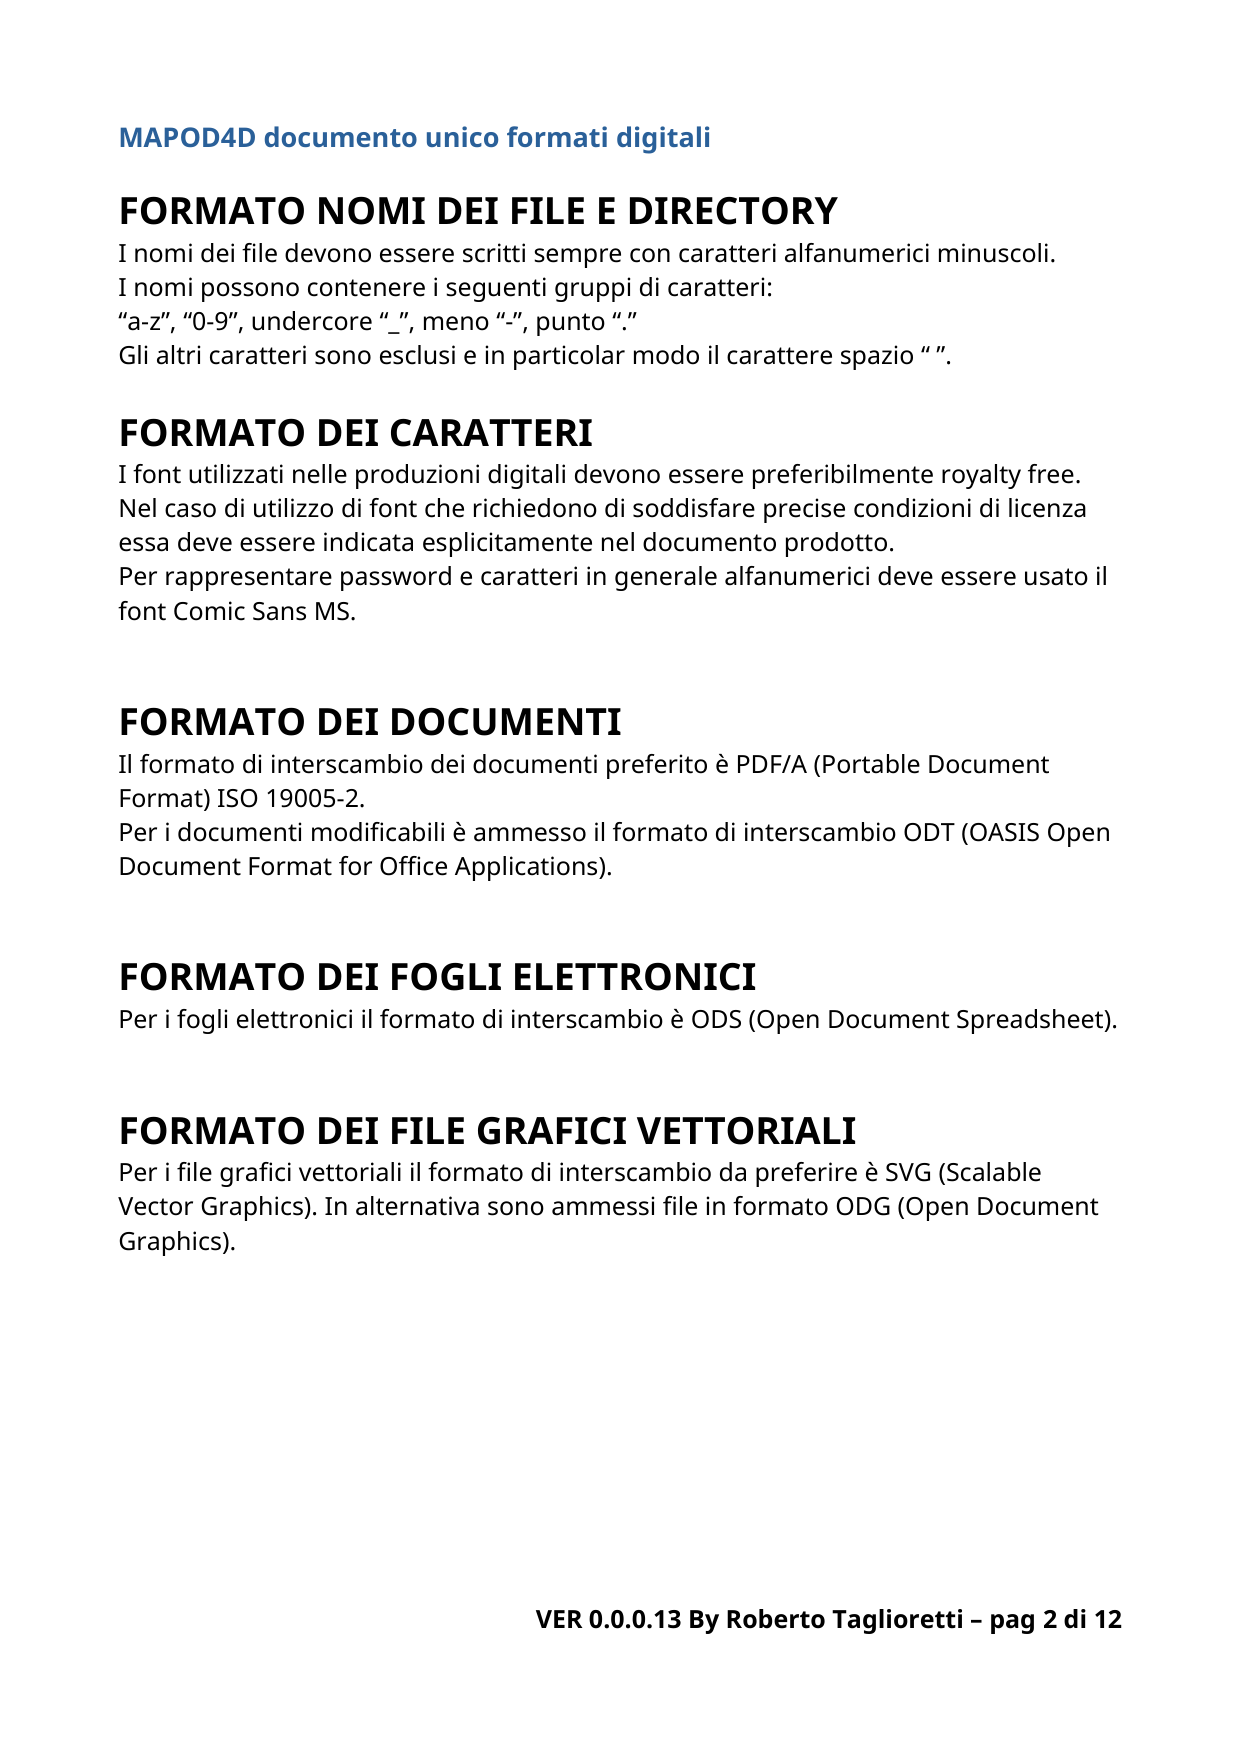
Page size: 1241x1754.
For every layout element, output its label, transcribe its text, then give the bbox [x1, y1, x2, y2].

text I font utilizzati nelle produzioni digitali devono essere preferibilmente royalty free. [118, 457, 1122, 491]
text I nomi dei file devono essere scritti sempre con caratteri alfanumerici minuscoli. [118, 236, 1122, 269]
text FORMATO DEI CARATTERI [118, 406, 1122, 457]
text FORMATO NOMI DEI FILE E DIRECTORY [118, 184, 1122, 236]
text Nel caso di utilizzo di font che richiedono di soddisfare precise condizioni di licenza essa deve essere indicata esplicitamente nel documento prodotto. [118, 491, 1122, 559]
text Per rappresentare password e caratteri in generale alfanumerici deve essere usato il font Comic Sans MS. [118, 559, 1122, 627]
text “a-z”, “0-9”, undercore “_”, meno “-”, punto “.” [118, 304, 1122, 338]
text Per i documenti modificabili è ammesso il formato di interscambio ODT (OASIS Open Document Format for Office Applications). [118, 814, 1122, 883]
text Per i fogli elettronici il formato di interscambio è ODS (Open Document Spreadsheet). [118, 1002, 1122, 1036]
text FORMATO DEI FOGLI ELETTRONICI [118, 951, 1122, 1002]
text FORMATO DEI DOCUMENTI [118, 695, 1122, 746]
text I nomi possono contenere i seguenti gruppi di caratteri: [118, 269, 1122, 304]
text Il formato di interscambio dei documenti preferito è PDF/A (Portable Document Format) ISO 19005-2. [118, 746, 1122, 814]
text FORMATO DEI FILE GRAFICI VETTORIALI [118, 1104, 1122, 1155]
text Gli altri caratteri sono esclusi e in particolar modo il carattere spazio “ ”. [118, 338, 1122, 372]
text Per i file grafici vettoriali il formato di interscambio da preferire è SVG (Scalable Vector Graphics). In alternativa sono ammessi file in formato ODG (Open Document Graphics). [118, 1155, 1122, 1257]
